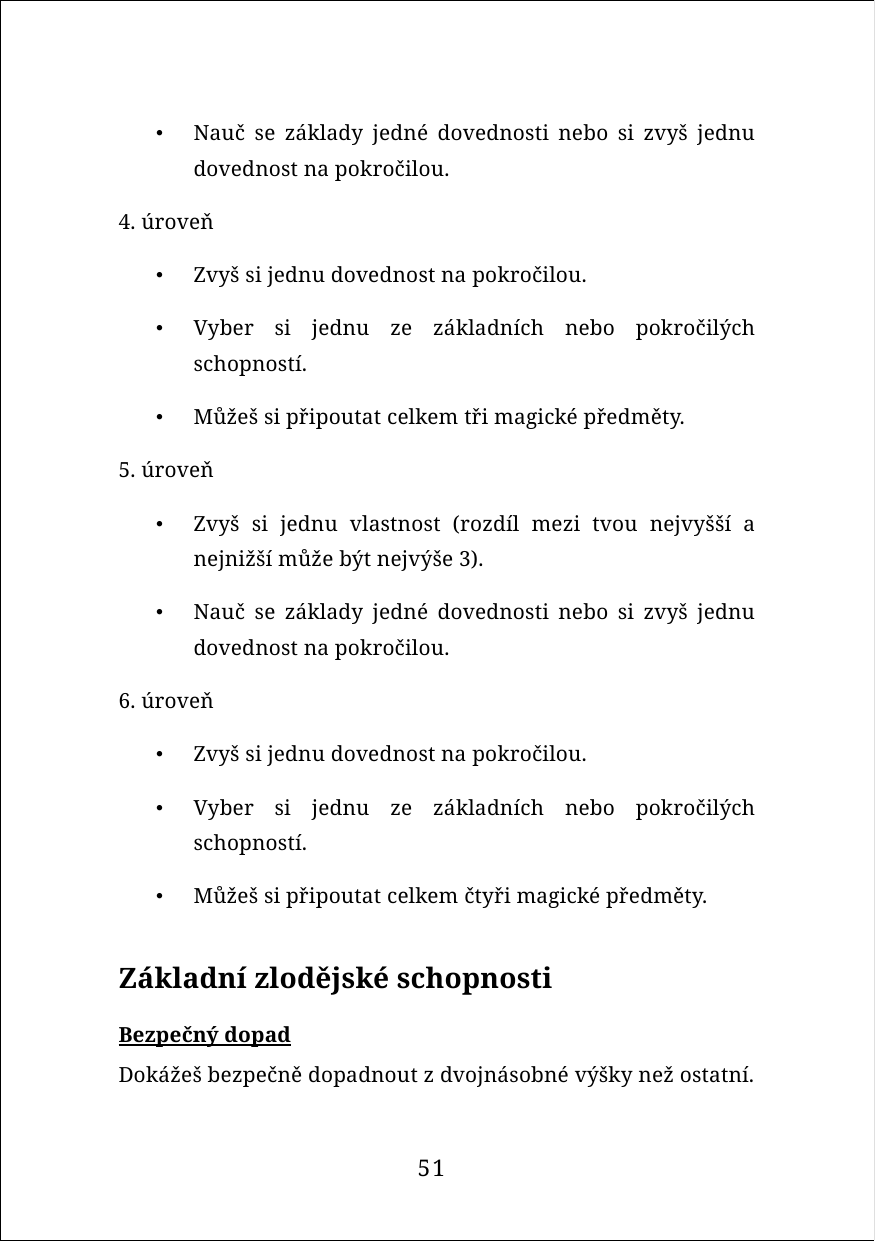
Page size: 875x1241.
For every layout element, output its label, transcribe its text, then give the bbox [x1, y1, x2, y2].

list Můžeš si připoutat celkem čtyři magické předměty. [156, 881, 756, 910]
list Nauč se základy jedné dovednosti nebo si zvyš jednu dovednost na pokročilou. [156, 597, 756, 661]
subtitle Základní zlodějské schopnosti [118, 958, 756, 997]
text 4. úroveň [118, 207, 756, 235]
subtitle Bezpečný dopad [118, 1020, 756, 1049]
list Vyber si jednu ze základních nebo pokročilých schopností. [156, 793, 756, 857]
text 6. úroveň [118, 686, 756, 714]
list Zvyš si jednu dovednost na pokročilou. [156, 739, 756, 768]
text 5. úroveň [118, 455, 756, 484]
list Můžeš si připoutat celkem tři magické předměty. [156, 402, 756, 431]
list Zvyš si jednu dovednost na pokročilou. [156, 260, 756, 289]
text Dokážeš bezpečně dopadnout z dvojnásobné výšky než ostatní. [118, 1060, 756, 1089]
list Vyber si jednu ze základních nebo pokročilých schopností. [156, 313, 756, 377]
list Zvyš si jednu vlastnost (rozdíl mezi tvou nejvyšší a nejnižší může být nejvýše 3). [156, 509, 756, 573]
list Nauč se základy jedné dovednosti nebo si zvyš jednu dovednost na pokročilou. [156, 118, 756, 182]
